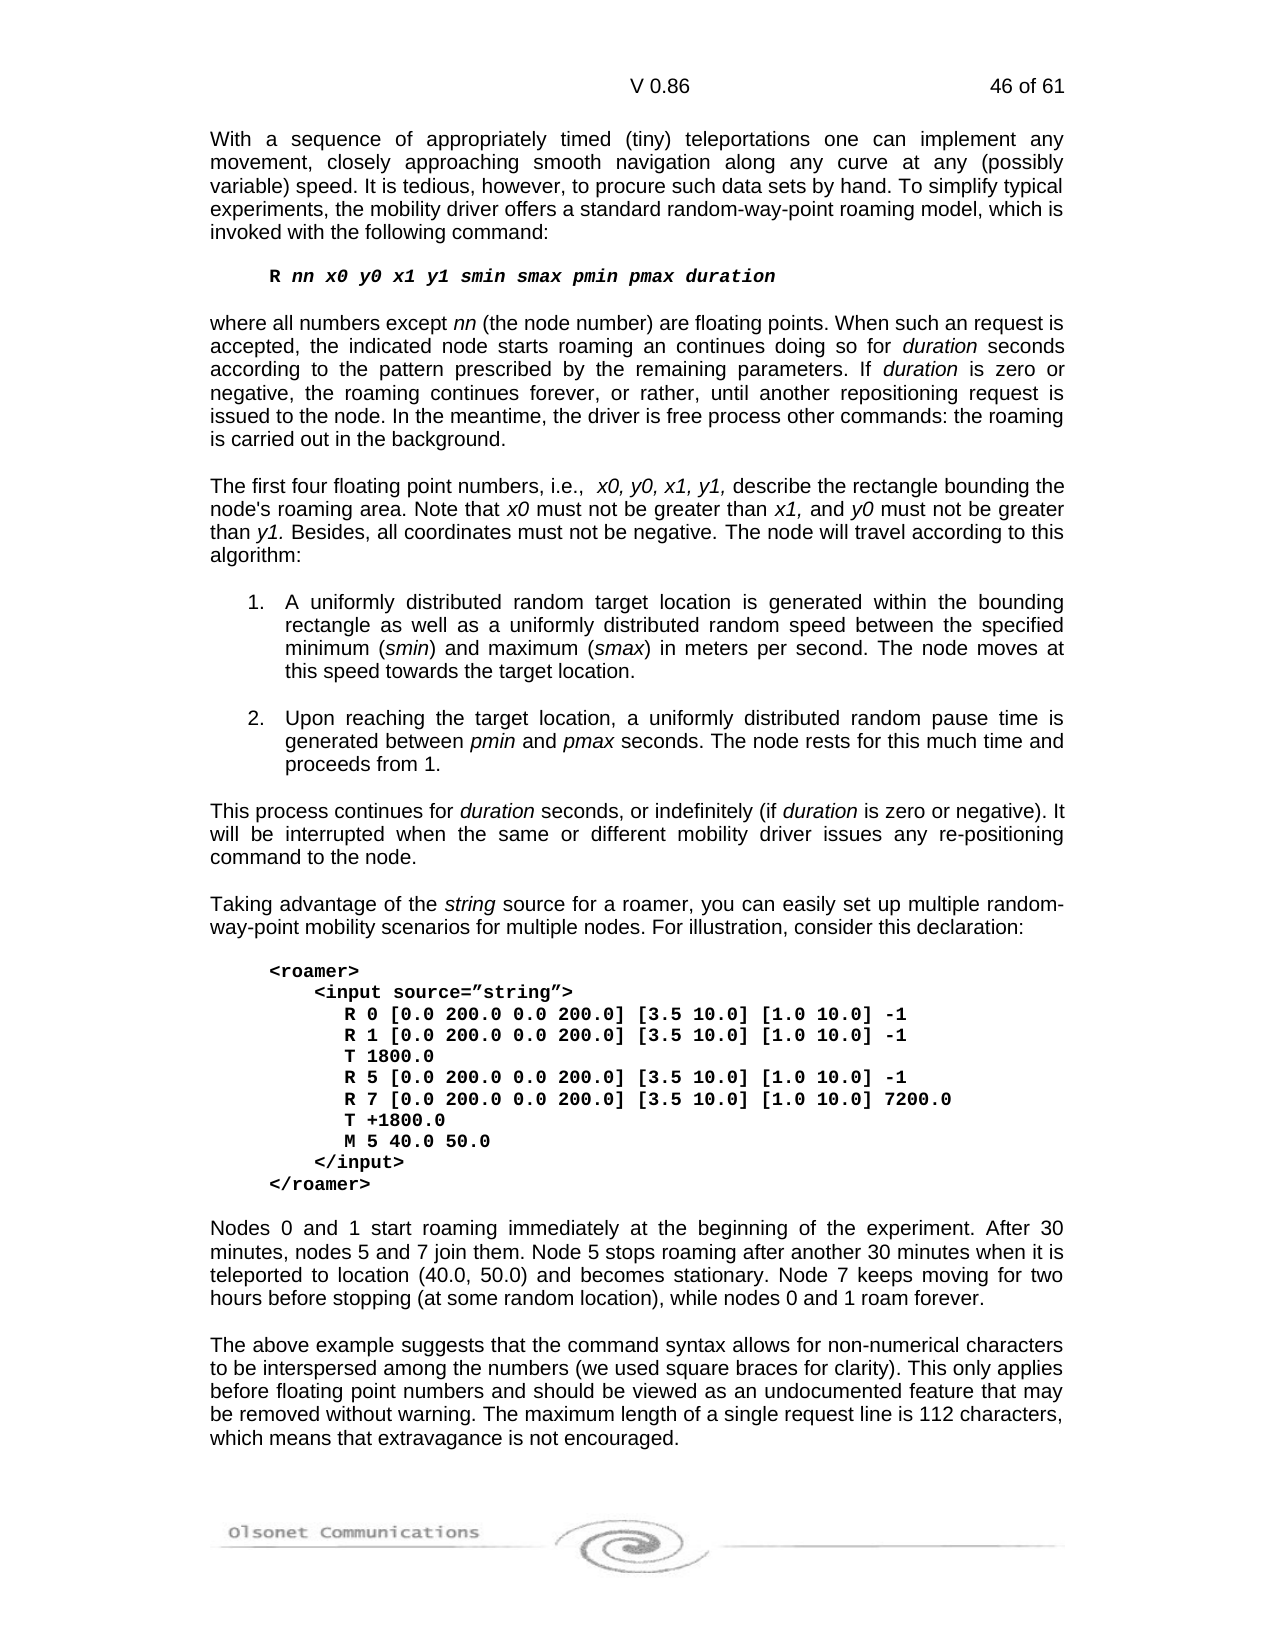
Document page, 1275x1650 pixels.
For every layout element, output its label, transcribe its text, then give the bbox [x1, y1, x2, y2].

text T +1800.0 [269, 1111, 1065, 1132]
text <roamer> [269, 962, 1065, 983]
text Nodes 0 and 1 start roaming immediately at the beginning of the experiment. After 30 minutes, nodes 5 and 7 join them. Node 5 stops roaming after another 30 minutes when it is teleported to location (40.0, 50.0) and becomes stationary. Node 7 keeps moving for two hours before stopping (at some random location), while nodes 0 and 1 roam forever. [210, 1217, 1065, 1310]
text R 1 [0.0 200.0 0.0 200.0] [3.5 10.0] [1.0 10.0] -1 [269, 1026, 1065, 1047]
list A uniformly distributed random target location is generated within the bounding rectangle as well as a uniformly distributed random speed between the specified minimum (smin) and maximum (smax) in meters per second. The node moves at this speed towards the target location. [247, 590, 1065, 683]
text Taking advantage of the string source for a roamer, you can easily set up multiple random-way-point mobility scenarios for multiple nodes. For illustration, consider this declaration: [210, 892, 1065, 939]
list Upon reaching the target location, a uniformly distributed random pause time is generated between pmin and pmax seconds. The node rests for this much time and proceeds from 1. [247, 706, 1065, 776]
text R 5 [0.0 200.0 0.0 200.0] [3.5 10.0] [1.0 10.0] -1 [269, 1068, 1065, 1089]
text R 0 [0.0 200.0 0.0 200.0] [3.5 10.0] [1.0 10.0] -1 [269, 1004, 1065, 1026]
text The above example suggests that the command syntax allows for non-numerical characters to be interspersed among the numbers (we used square braces for clarity). This only applies before floating point numbers and should be viewed as an undocumented feature that may be removed without warning. The maximum length of a single request line is 112 characters, which means that extravagance is not encouraged. [210, 1333, 1065, 1449]
text T 1800.0 [269, 1047, 1065, 1068]
text where all numbers except nn (the node number) are floating points. When such an request is accepted, the indicated node starts roaming an continues doing so for duration seconds according to the pattern prescribed by the remaining parameters. If duration is zero or negative, the roaming continues forever, or rather, until another repositioning request is issued to the node. In the meantime, the driver is free process other commands: the roaming is carried out in the background. [210, 312, 1065, 451]
text This process continues for duration seconds, or indefinitely (if duration is zero or negative). It will be interrupted when the same or different mobility driver issues any re-positioning command to the node. [210, 799, 1065, 869]
text The first four floating point numbers, i.e., x0, y0, x1, y1, describe the rectangle bounding the node's roaming area. Note that x0 must not be greater than x1, and y0 must not be greater than y1. Besides, all coordinates must not be negative. The node will travel according to this algorithm: [210, 474, 1065, 567]
text </input> [269, 1153, 1065, 1174]
text R nn x0 y0 x1 y1 smin smax pmin pmax duration [269, 267, 1065, 288]
text R 7 [0.0 200.0 0.0 200.0] [3.5 10.0] [1.0 10.0] 7200.0 [269, 1089, 1065, 1111]
text </roamer> [269, 1174, 1065, 1196]
picture [210, 1504, 1065, 1596]
text <input source=”string”> [269, 983, 1065, 1004]
text With a sequence of appropriately timed (tiny) teleportations one can implement any movement, closely approaching smooth navigation along any curve at any (possibly variable) speed. It is tedious, however, to procure such data sets by hand. To simplify typical experiments, the mobility driver offers a standard random-way-point roaming model, which is invoked with the following command: [210, 128, 1065, 244]
text M 5 40.0 50.0 [269, 1132, 1065, 1153]
